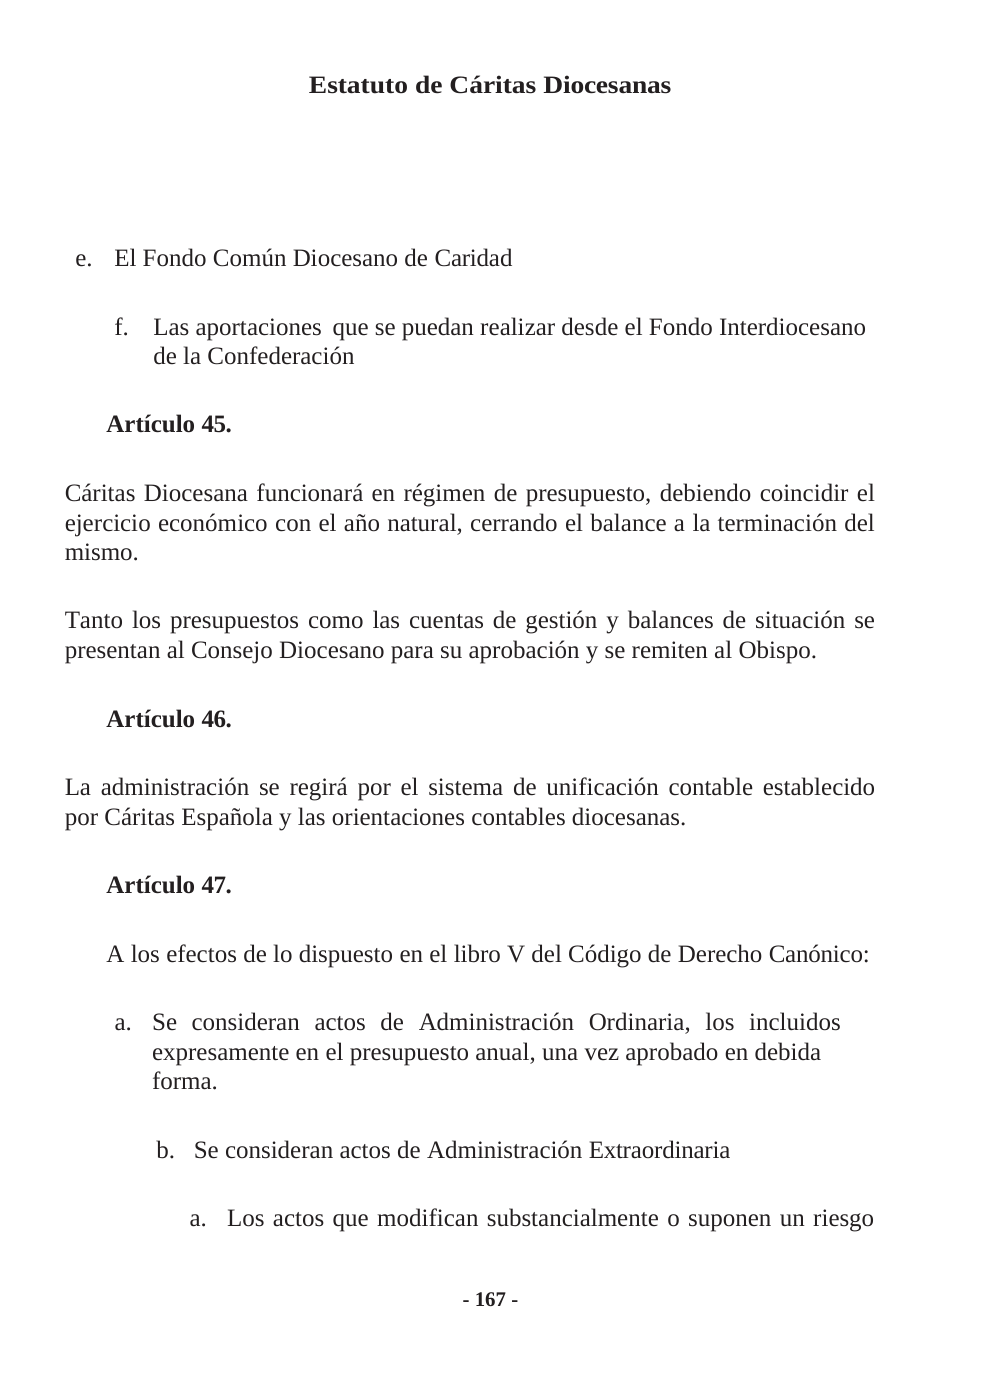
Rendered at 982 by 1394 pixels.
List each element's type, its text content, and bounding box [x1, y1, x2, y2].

list Los actos que modifican substancialmente o suponen un riesgo [189, 1203, 875, 1232]
subtitle Artículo 45. [106, 409, 917, 438]
text A los efectos de lo dispuesto en el libro V del Código de Derecho Canónico: [106, 939, 917, 967]
subtitle Artículo 46. [106, 704, 917, 732]
text La administración se regirá por el sistema de unificación contable establecido por Cáritas Española y las orientaciones contables diocesanas. [64, 772, 875, 831]
list Se consideran actos de Administración Ordinaria, los incluidos expresamente en el presupuesto anual, una vez aprobado en debida forma. [114, 1007, 875, 1095]
text Cáritas Diocesana funcionará en régimen de presupuesto, debiendo coincidir el ejercicio económico con el año natural, cerrando el balance a la terminación del mismo. [64, 478, 875, 566]
list El Fondo Común Diocesano de Caridad [75, 243, 917, 272]
subtitle Artículo 47. [106, 870, 917, 899]
list Se consideran actos de Administración Extraordinaria [156, 1135, 917, 1163]
text Tanto los presupuestos como las cuentas de gestión y balances de situación se presentan al Consejo Diocesano para su aprobación y se remiten al Obispo. [64, 606, 875, 664]
list Las aportaciones que se puedan realizar desde el Fondo Interdiocesano de la Confederación [114, 312, 875, 370]
